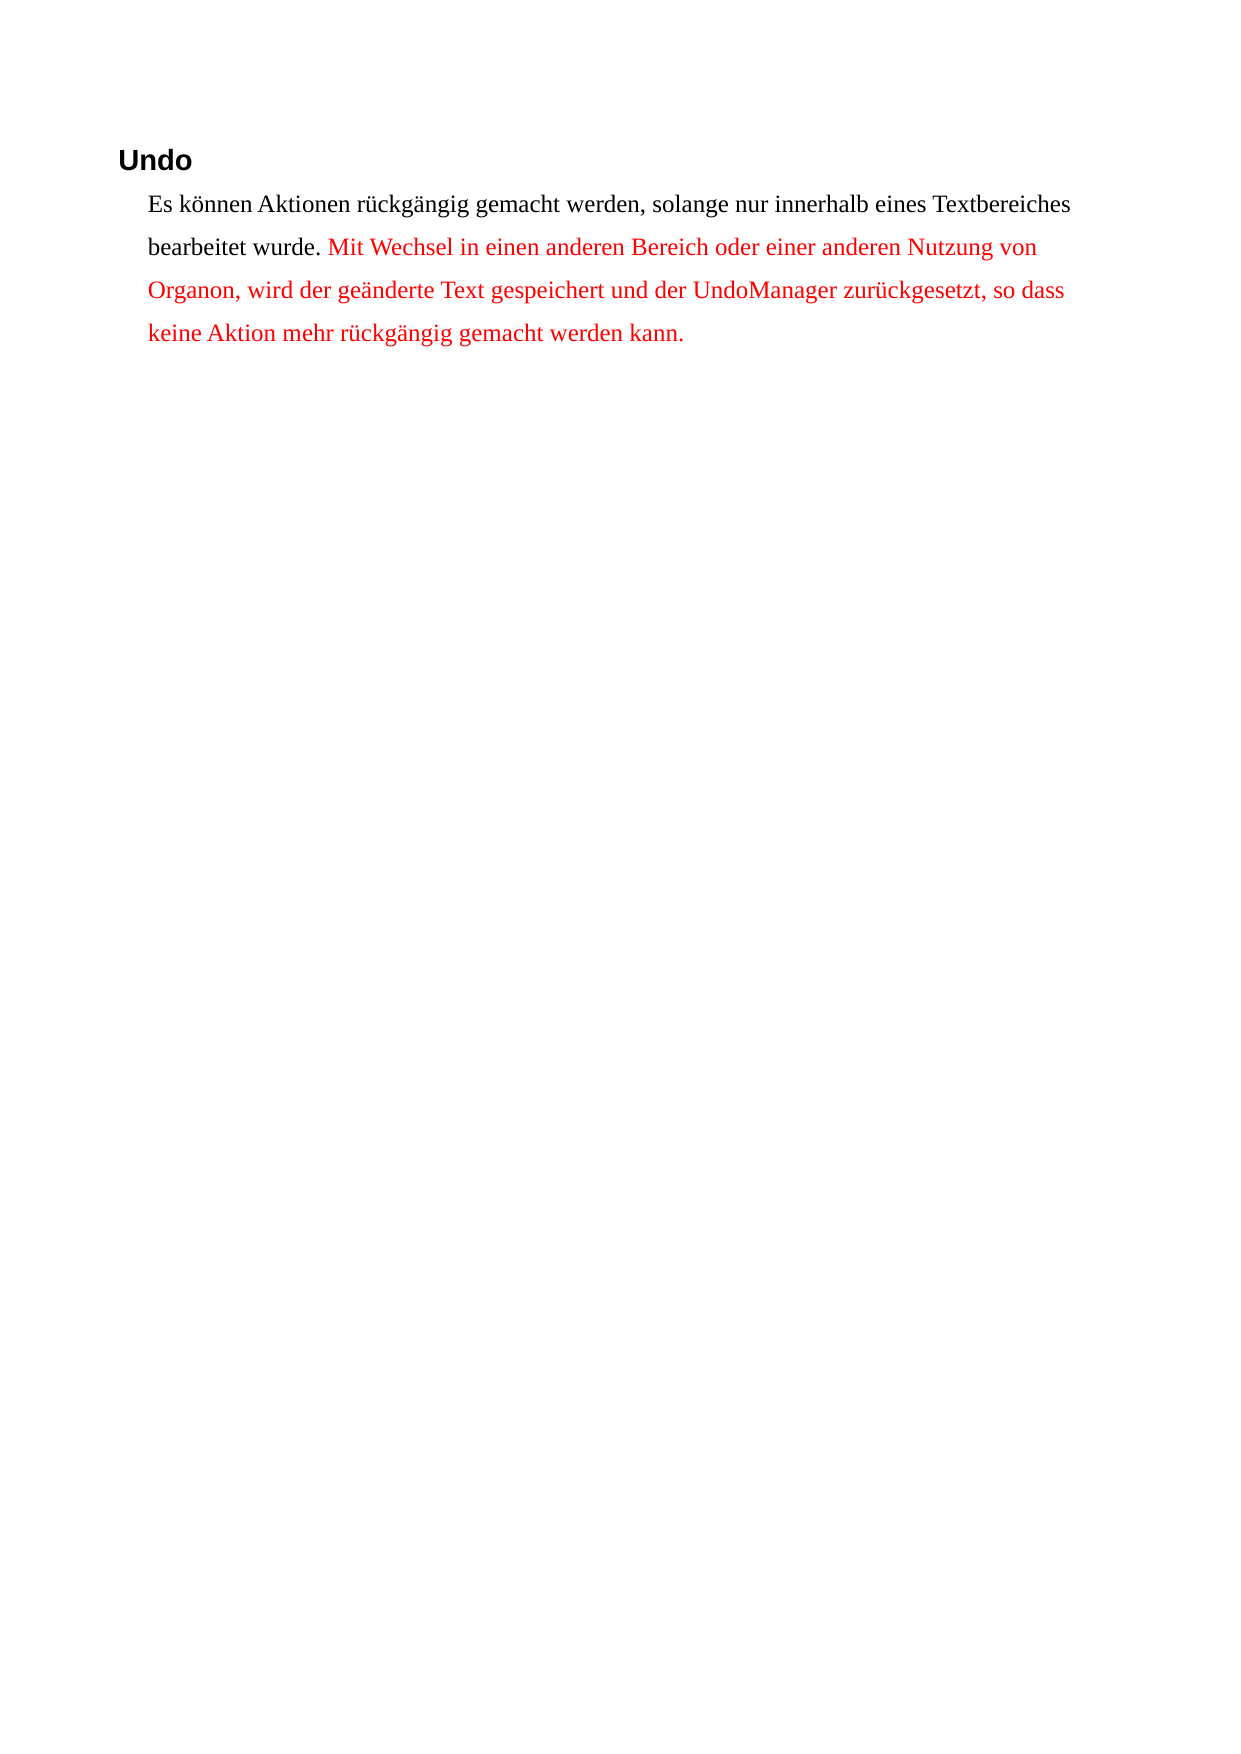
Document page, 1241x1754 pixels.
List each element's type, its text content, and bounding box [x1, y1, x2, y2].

subtitle Undo [118, 143, 1122, 177]
text Es können Aktionen rückgängig gemacht werden, solange nur innerhalb eines Textbereiches bearbeitet wurde. Mit Wechsel in einen anderen Bereich oder einer anderen Nutzung von Organon, wird der geänderte Text gespeichert und der UndoManager zurückgesetzt, so dass keine Aktion mehr rückgängig gemacht werden kann. [148, 189, 1122, 347]
